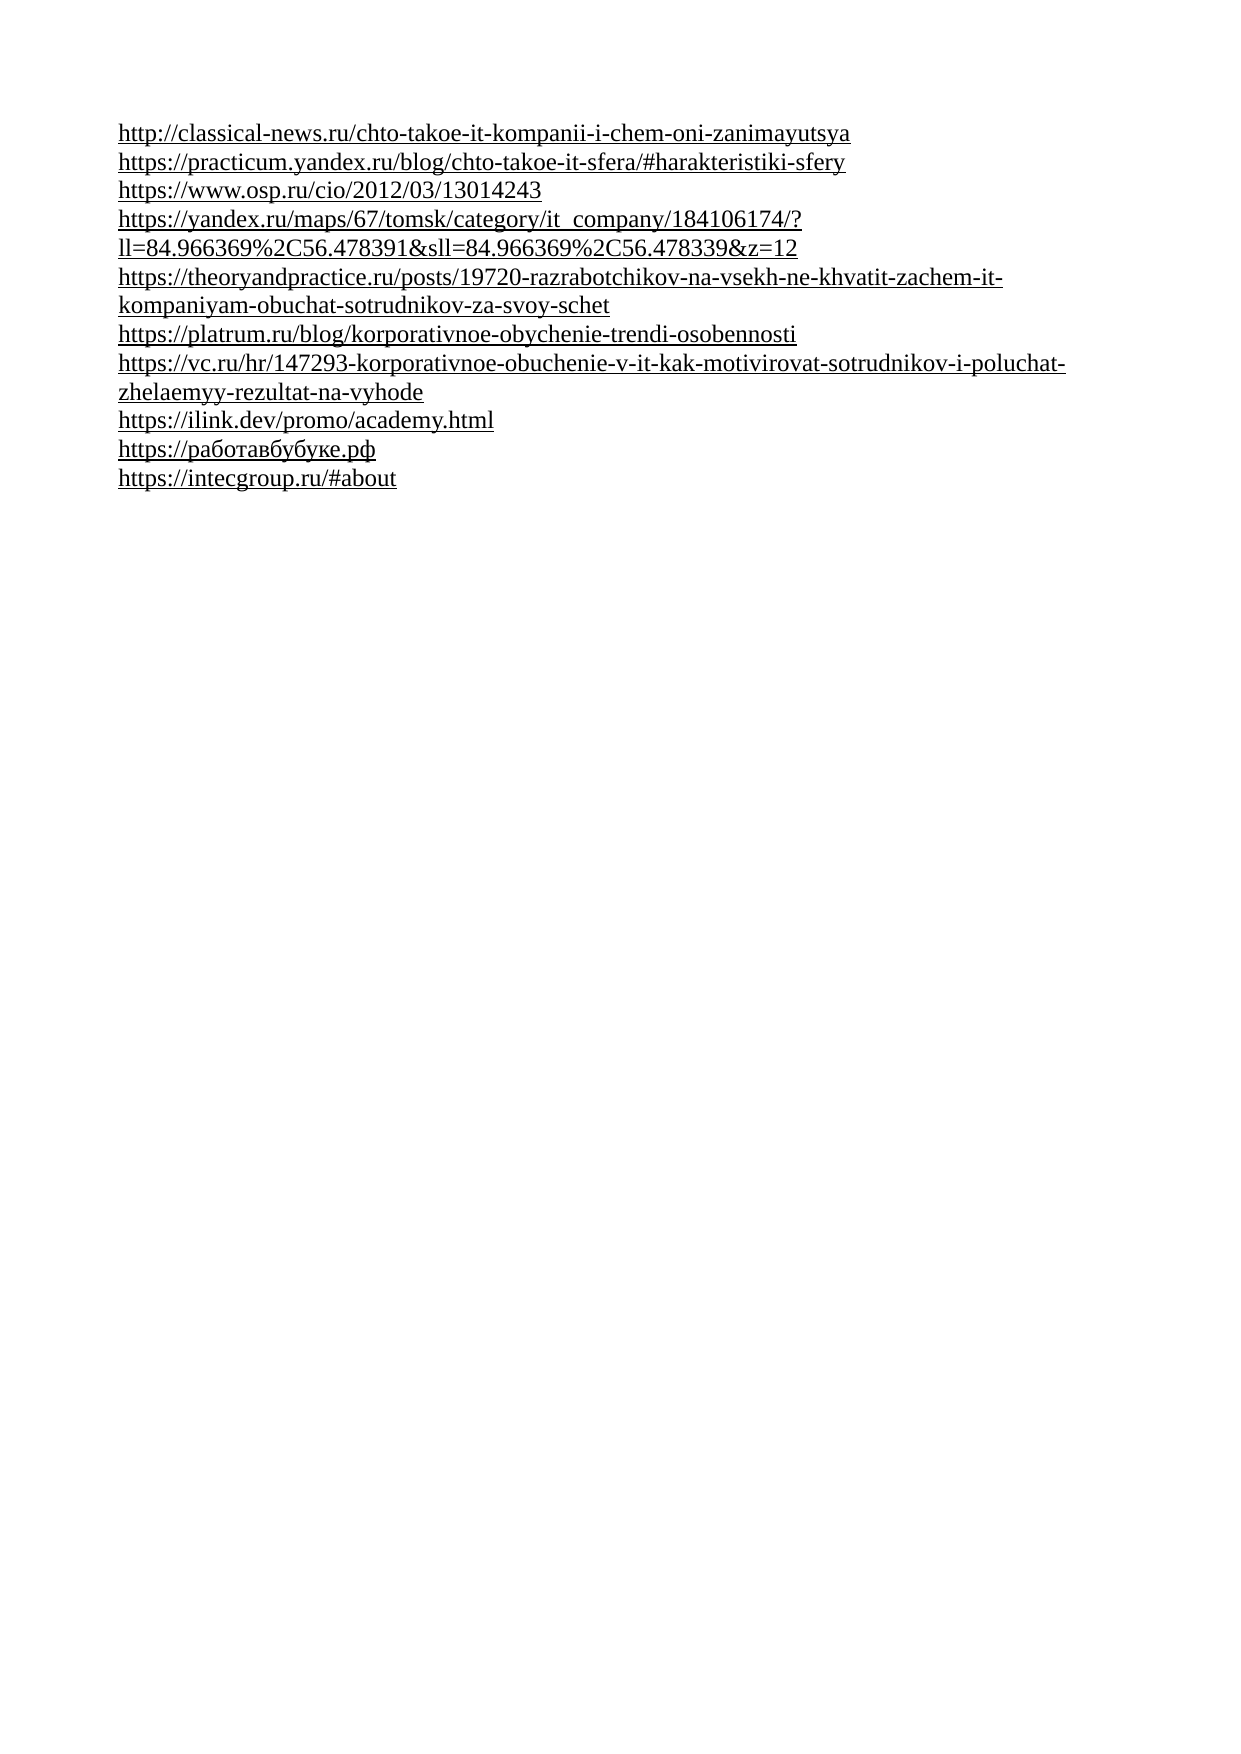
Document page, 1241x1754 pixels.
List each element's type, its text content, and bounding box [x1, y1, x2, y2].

text https://vc.ru/hr/147293-korporativnoe-obuchenie-v-it-kak-motivirovat-sotrudnikov-i-poluchat-zhelaemyy-rezultat-na-vyhode [118, 348, 1122, 406]
text https://ilink.dev/promo/academy.html [118, 406, 1122, 434]
text https://www.osp.ru/cio/2012/03/13014243 [118, 176, 1122, 204]
text https://theoryandpractice.ru/posts/19720-razrabotchikov-na-vsekh-ne-khvatit-zachem-it-kompaniyam-obuchat-sotrudnikov-za-svoy-schet [118, 262, 1122, 319]
text https://practicum.yandex.ru/blog/chto-takoe-it-sfera/#harakteristiki-sfery [118, 147, 1122, 176]
text https://работавбубуке.рф [118, 434, 1122, 463]
text https://platrum.ru/blog/korporativnoe-obychenie-trendi-osobennosti [118, 319, 1122, 348]
text https://yandex.ru/maps/67/tomsk/category/it_company/184106174/?ll=84.966369%2C56.478391&sll=84.966369%2C56.478339&z=12 [118, 204, 1122, 262]
text http://classical-news.ru/chto-takoe-it-kompanii-i-chem-oni-zanimayutsya [118, 118, 1122, 147]
text https://intecgroup.ru/#about [118, 463, 1122, 492]
